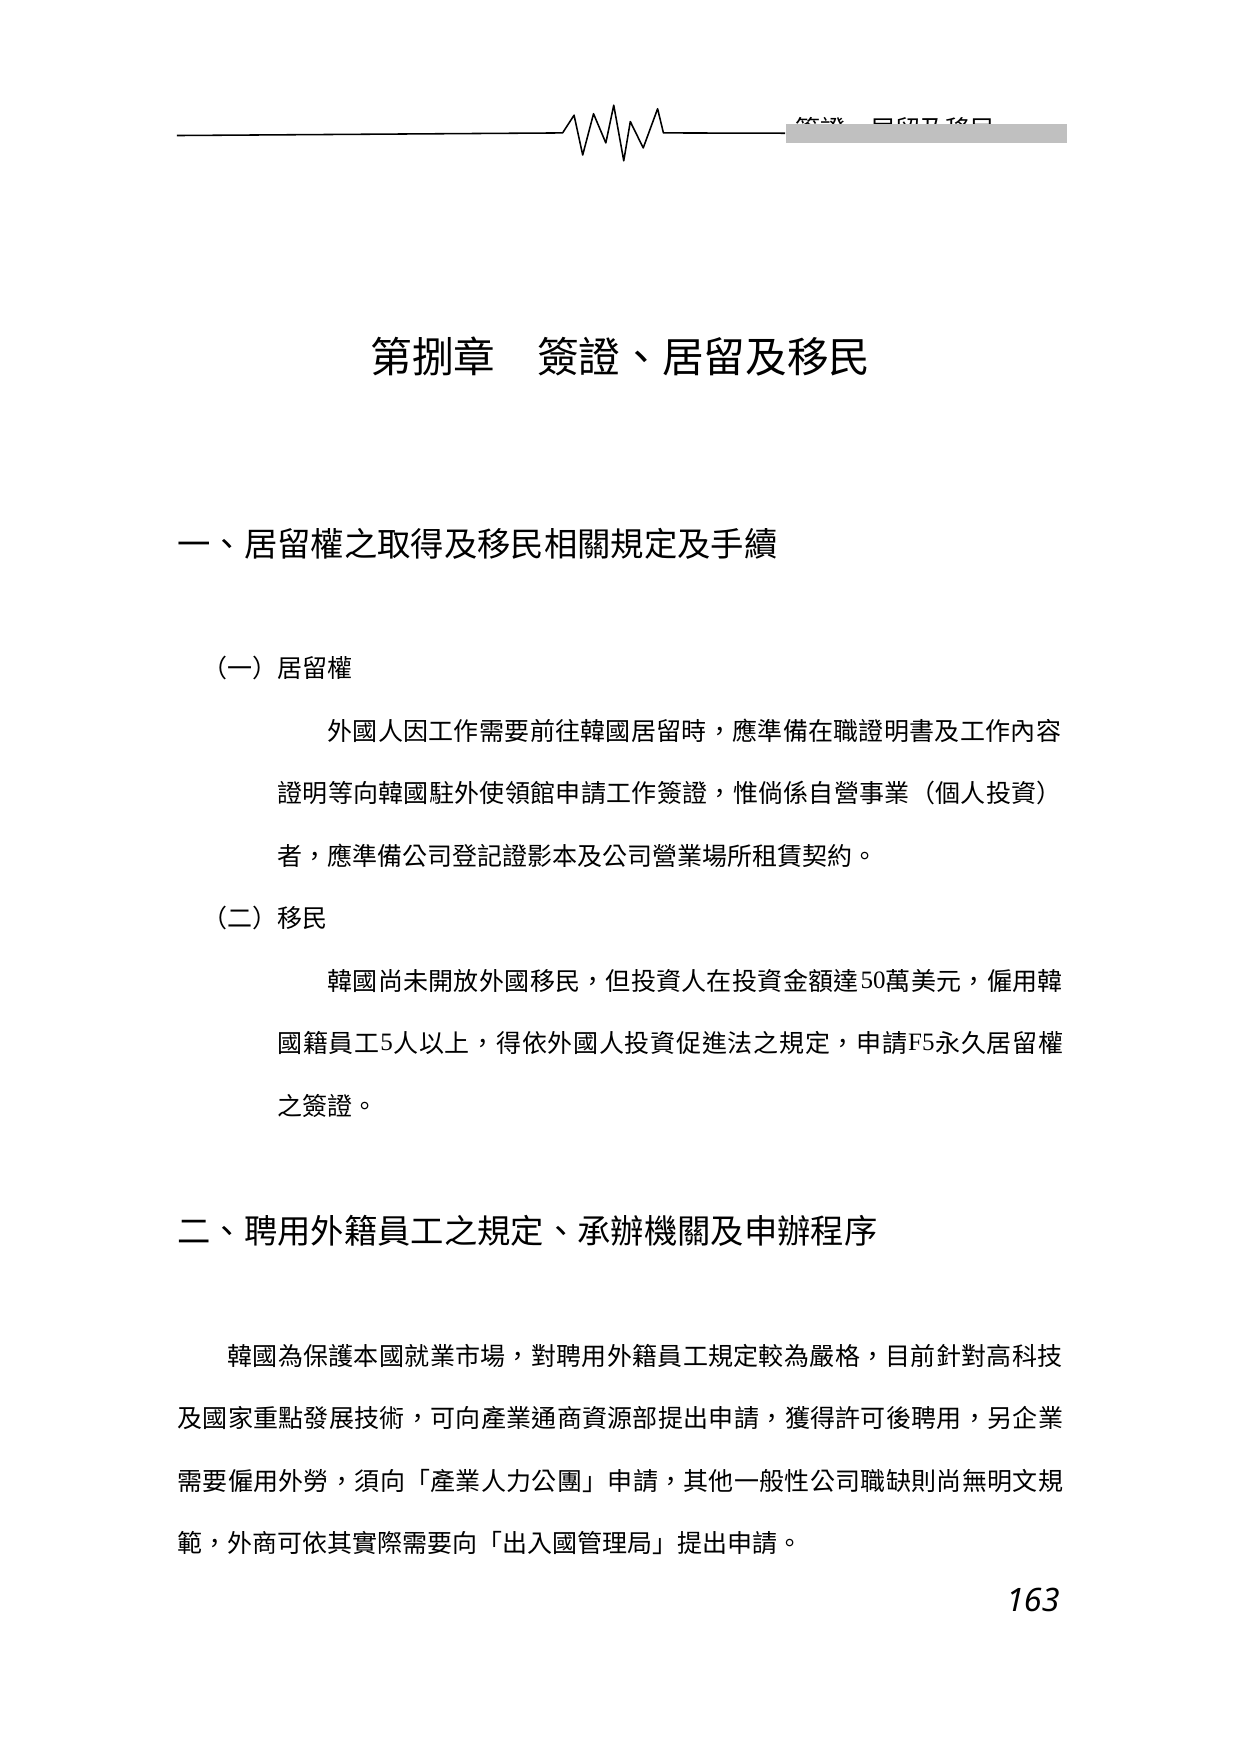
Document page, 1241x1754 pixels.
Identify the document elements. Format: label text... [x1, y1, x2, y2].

text （一）居留權 [202, 625, 1063, 688]
text 外國人因工作需要前往韓國居留時，應準備在職證明書及工作內容證明等向韓國駐外使領館申請工作簽證，惟倘係自營事業（個人投資）者，應準備公司登記證影本及公司營業場所租賃契約。 [277, 688, 1063, 875]
text （二）移民 [202, 875, 1063, 938]
text 第捌章 簽證、居留及移民 [177, 313, 1063, 375]
text 二、聘用外籍員工之規定、承辦機關及申辦程序 [177, 1188, 1063, 1250]
text 一、居留權之取得及移民相關規定及手續 [177, 500, 1063, 563]
text 韓國尚未開放外國移民，但投資人在投資金額達50萬美元，僱用韓國籍員工5人以上，得依外國人投資促進法之規定，申請F5永久居留權之簽證。 [277, 938, 1063, 1125]
text 韓國為保護本國就業市場，對聘用外籍員工規定較為嚴格，目前針對高科技及國家重點發展技術，可向產業通商資源部提出申請，獲得許可後聘用，另企業需要僱用外勞，須向「產業人力公團」申請，其他一般性公司職缺則尚無明文規範，外商可依其實際需要向「出入國管理局」提出申請。 [177, 1313, 1063, 1563]
